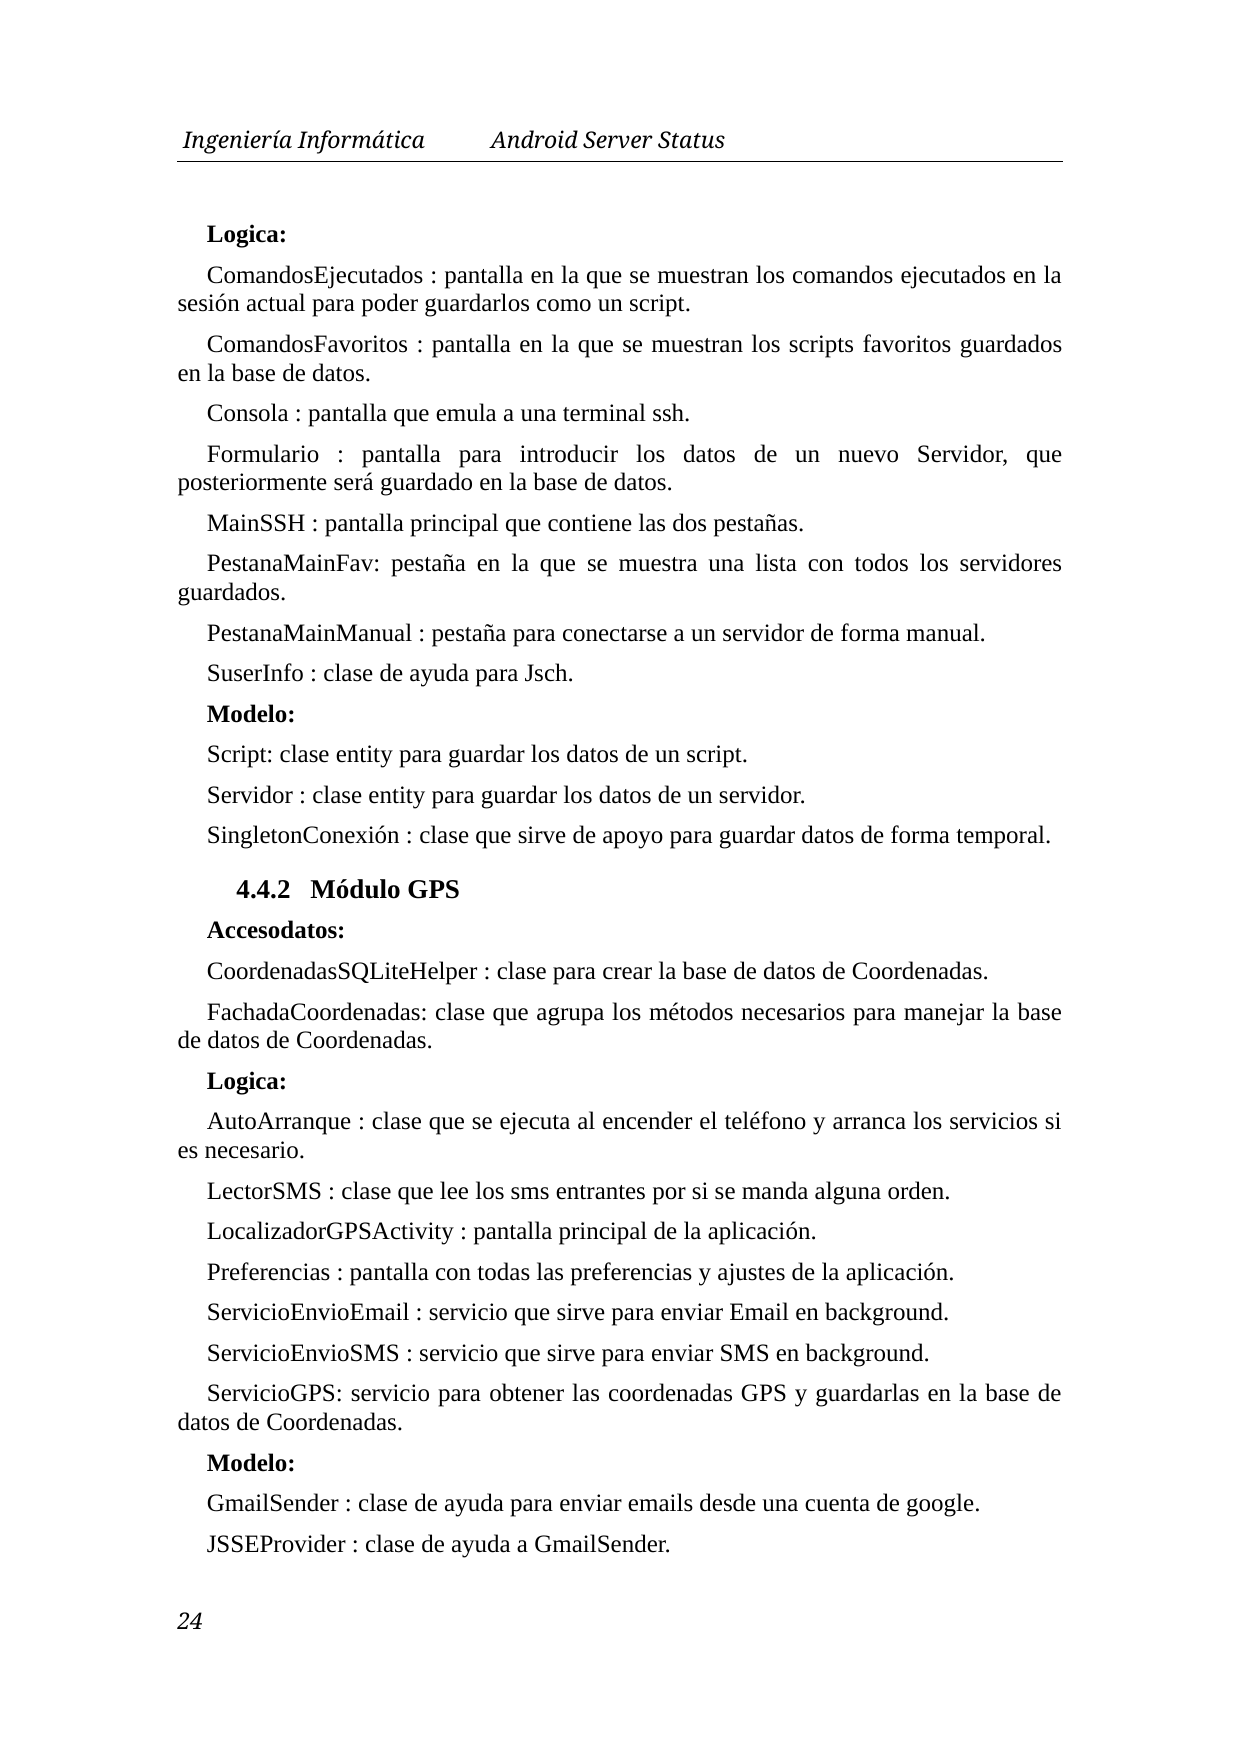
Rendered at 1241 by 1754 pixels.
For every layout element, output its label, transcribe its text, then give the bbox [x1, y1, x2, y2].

text ServicioGPS: servicio para obtener las coordenadas GPS y guardarlas en la base de datos de Coordenadas. [177, 1378, 1063, 1436]
text Consola : pantalla que emula a una terminal ssh. [177, 398, 1063, 427]
text PestanaMainFav: pestaña en la que se muestra una lista con todos los servidores guardados. [177, 548, 1063, 606]
text JSSEProvider : clase de ayuda a GmailSender. [177, 1529, 1063, 1557]
subtitle Módulo GPS [236, 873, 1004, 904]
text Accesodatos: [177, 916, 1063, 944]
text PestanaMainManual : pestaña para conectarse a un servidor de forma manual. [177, 618, 1063, 647]
text LocalizadorGPSActivity : pantalla principal de la aplicación. [177, 1216, 1063, 1245]
text ComandosFavoritos : pantalla en la que se muestran los scripts favoritos guardados en la base de datos. [177, 329, 1063, 386]
text FachadaCoordenadas: clase que agrupa los métodos necesarios para manejar la base de datos de Coordenadas. [177, 997, 1063, 1054]
text SuserInfo : clase de ayuda para Jsch. [177, 658, 1063, 687]
text LectorSMS : clase que lee los sms entrantes por si se manda alguna orden. [177, 1176, 1063, 1204]
text ServicioEnvioSMS : servicio que sirve para enviar SMS en background. [177, 1338, 1063, 1367]
text CoordenadasSQLiteHelper : clase para crear la base de datos de Coordenadas. [177, 956, 1063, 985]
text Script: clase entity para guardar los datos de un script. [177, 739, 1063, 768]
text MainSSH : pantalla principal que contiene las dos pestañas. [177, 508, 1063, 537]
text ServicioEnvioEmail : servicio que sirve para enviar Email en background. [177, 1297, 1063, 1326]
text Logica: [177, 1066, 1063, 1095]
text GmailSender : clase de ayuda para enviar emails desde una cuenta de google. [177, 1488, 1063, 1517]
text Modelo: [177, 1448, 1063, 1476]
text Formulario : pantalla para introducir los datos de un nuevo Servidor, que posteriormente será guardado en la base de datos. [177, 439, 1063, 496]
text Servidor : clase entity para guardar los datos de un servidor. [177, 780, 1063, 809]
text AutoArranque : clase que se ejecuta al encender el teléfono y arranca los servicios si es necesario. [177, 1106, 1063, 1164]
text Modelo: [177, 699, 1063, 728]
text Preferencias : pantalla con todas las preferencias y ajustes de la aplicación. [177, 1257, 1063, 1286]
text SingletonConexión : clase que sirve de apoyo para guardar datos de forma temporal. [177, 820, 1063, 849]
text Logica: [177, 219, 1063, 248]
text ComandosEjecutados : pantalla en la que se muestran los comandos ejecutados en la sesión actual para poder guardarlos como un script. [177, 260, 1063, 317]
